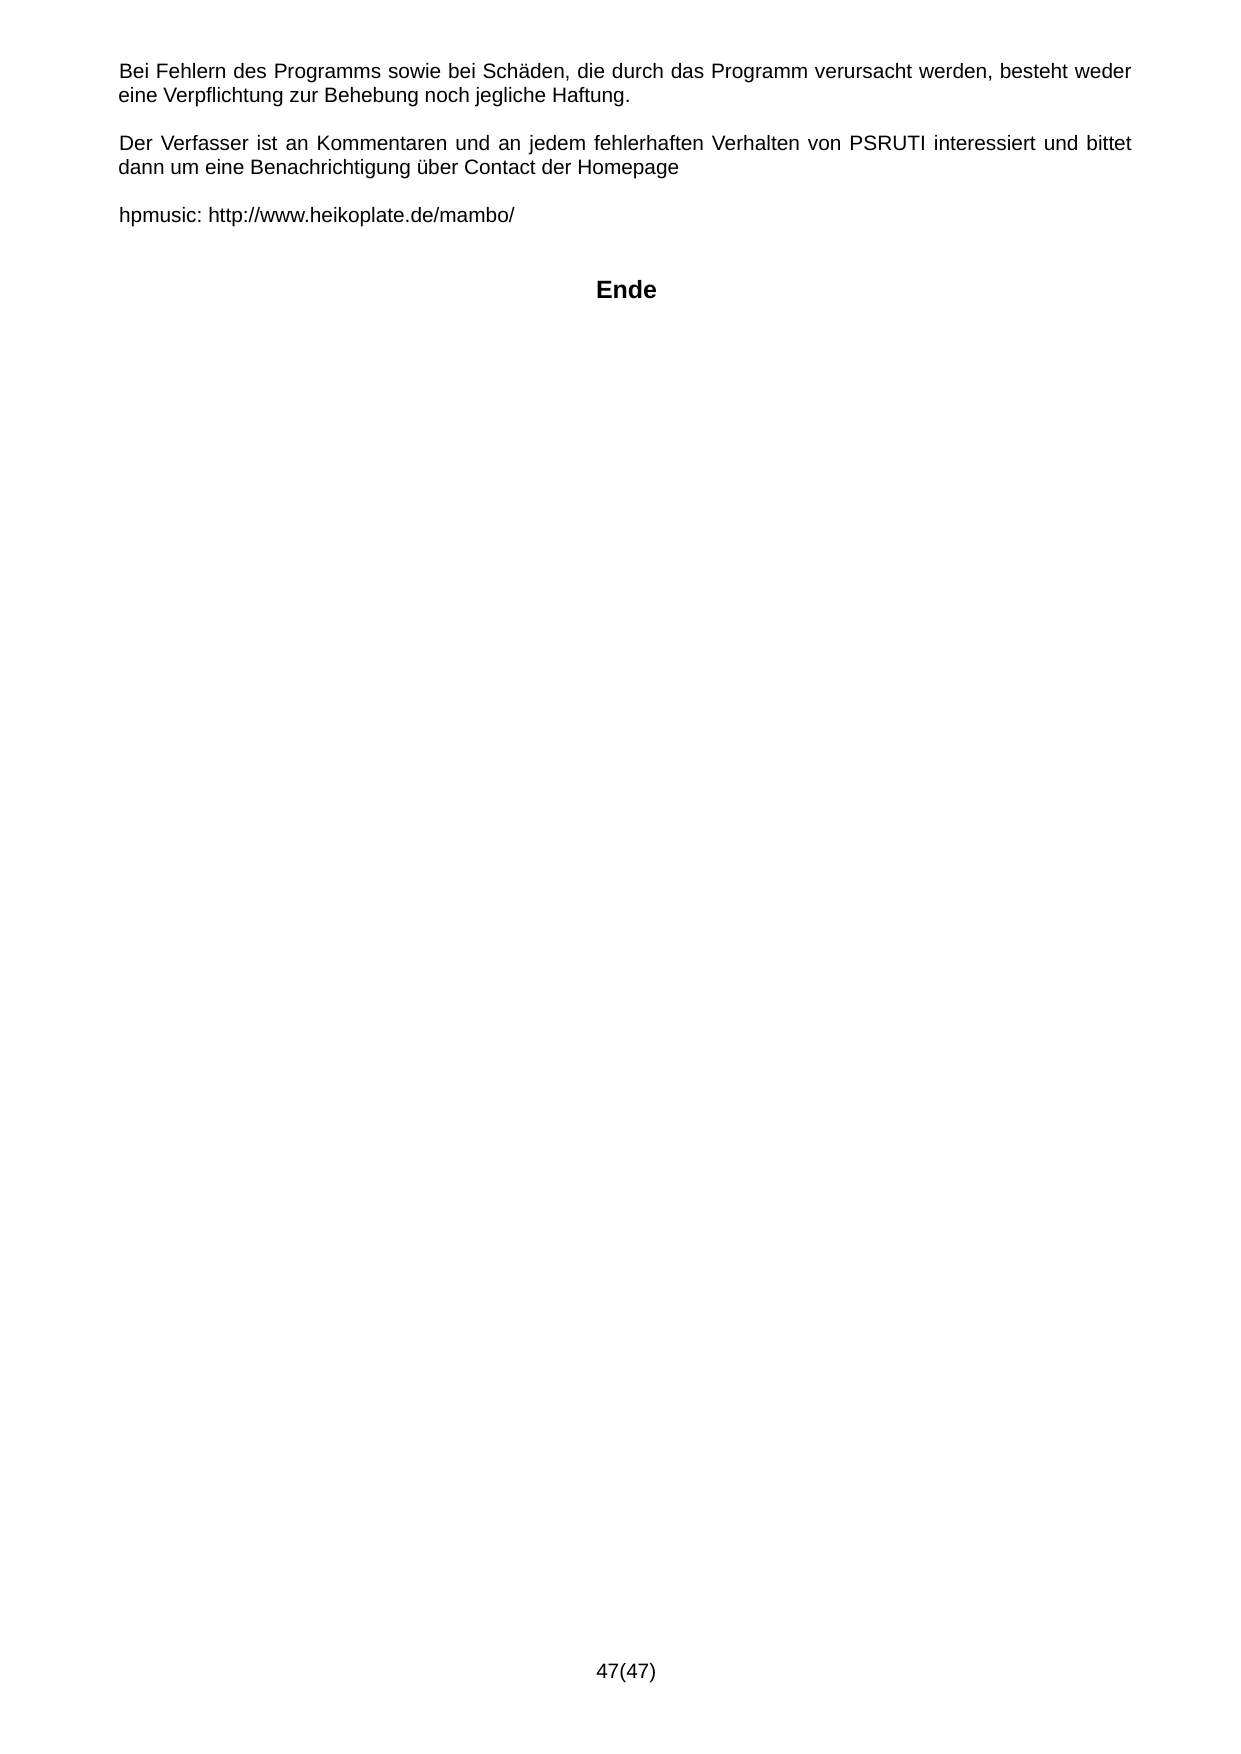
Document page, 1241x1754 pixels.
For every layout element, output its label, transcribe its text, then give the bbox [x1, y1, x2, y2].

text hpmusic: http://www.heikoplate.de/mambo/ [118, 203, 1134, 227]
text Der Verfasser ist an Kommentaren und an jedem fehlerhaften Verhalten von PSRUTI interessiert und bittet dann um eine Benachrichtigung über Contact der Homepage [118, 131, 1134, 179]
text Ende [118, 275, 1134, 303]
text Bei Fehlern des Programms sowie bei Schäden, die durch das Programm verursacht werden, besteht weder eine Verpflichtung zur Behebung noch jegliche Haftung. [118, 59, 1134, 107]
